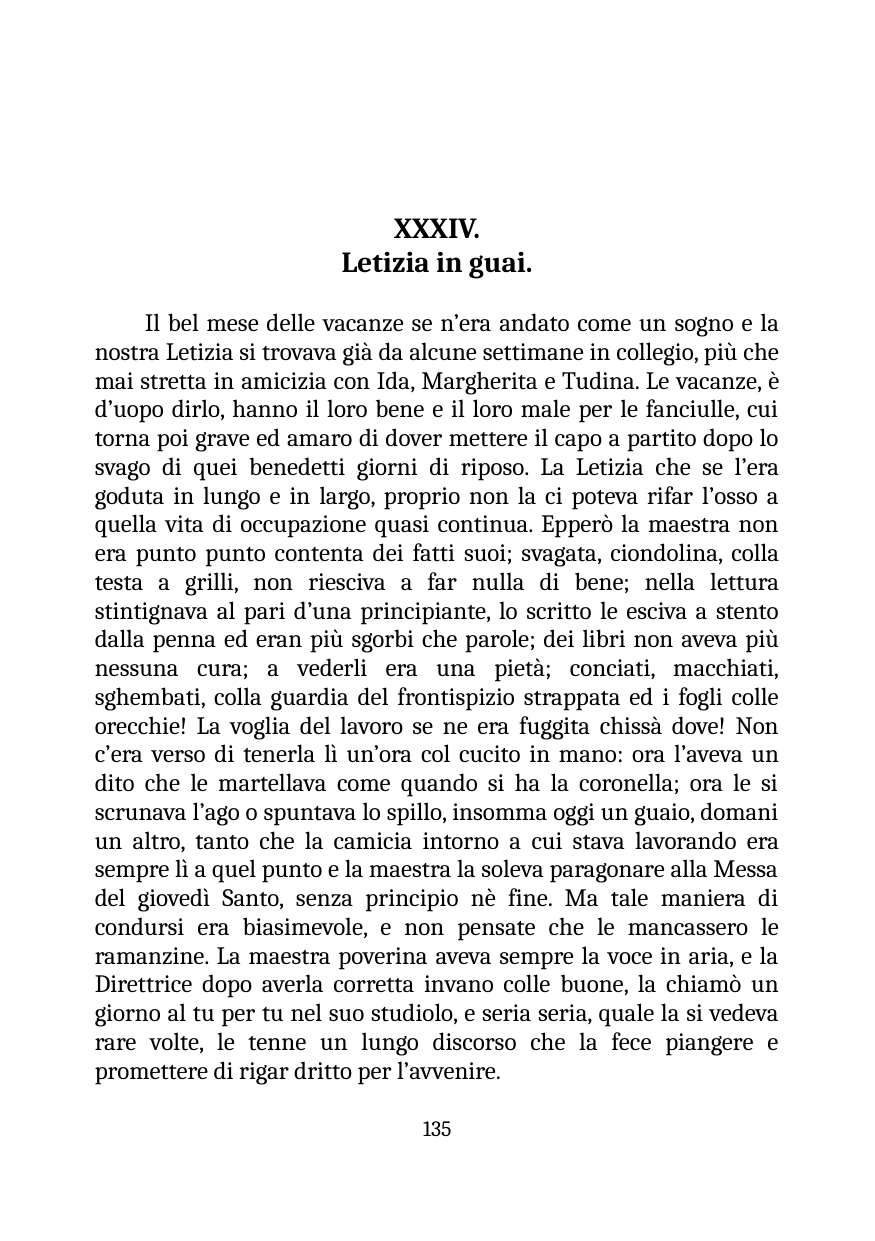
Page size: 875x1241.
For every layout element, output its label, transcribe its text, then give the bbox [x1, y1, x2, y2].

text Il bel mese delle vacanze se n’era andato come un sogno e la nostra Letizia si trovava già da alcune settimane in collegio, più che mai stretta in amicizia con Ida, Margherita e Tudina. Le vacanze, è d’uopo dirlo, hanno il loro bene e il loro male per le fanciulle, cui torna poi grave ed amaro di dover mettere il capo a partito dopo lo svago di quei benedetti giorni di riposo. La Letizia che se l’era goduta in lungo e in largo, proprio non la ci poteva rifar l’osso a quella vita di occupazione quasi continua. Epperò la maestra non era punto punto contenta dei fatti suoi; svagata, ciondolina, colla testa a grilli, non riesciva a far nulla di bene; nella lettura stintignava al pari d’una principiante, lo scritto le esciva a stento dalla penna ed eran più sgorbi che parole; dei libri non aveva più nessuna cura; a vederli era una pietà; conciati, macchiati, sghembati, colla guardia del frontispizio strappata ed i fogli colle orecchie! La voglia del lavoro se ne era fuggita chissà dove! Non c’era verso di tenerla lì un’ora col cucito in mano: ora l’aveva un dito che le martellava come quando si ha la coronella; ora le si scrunava l’ago o spuntava lo spillo, insomma oggi un guaio, domani un altro, tanto che la camicia intorno a cui stava lavorando era sempre lì a quel punto e la maestra la soleva paragonare alla Messa del giovedì Santo, senza principio nè fine. Ma tale maniera di condursi era biasimevole, e non pensate che le mancassero le ramanzine. La maestra poverina aveva sempre la voce in aria, e la Direttrice dopo averla corretta invano colle buone, la chiamò un giorno al tu per tu nel suo studiolo, e seria seria, quale la si vedeva rare volte, le tenne un lungo discorso che la fece piangere e promettere di rigar dritto per l’avvenire. [94, 309, 779, 1085]
subtitle XXXIV. Letizia in guai. [94, 213, 779, 280]
